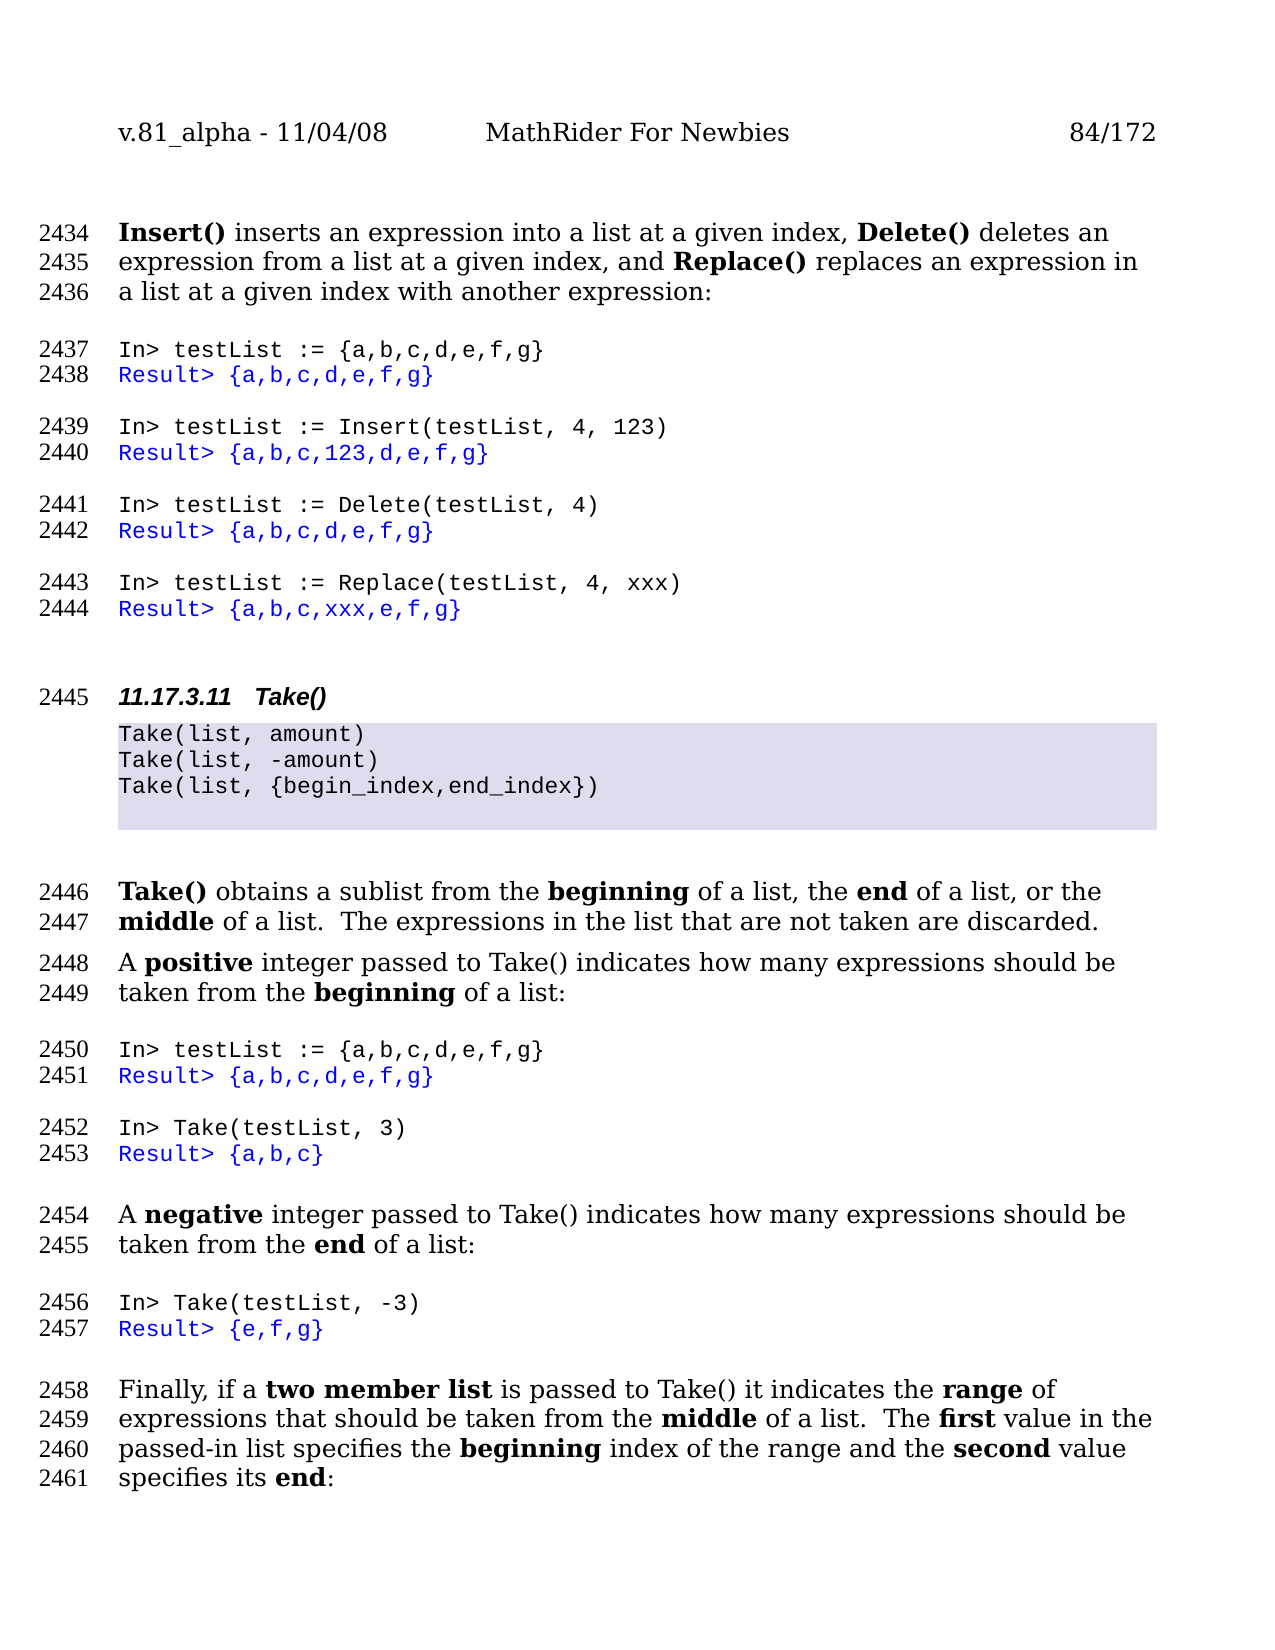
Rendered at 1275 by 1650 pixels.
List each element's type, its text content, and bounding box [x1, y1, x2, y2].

text Result> {a,b,c} [118, 1143, 1157, 1168]
text In> Take(testList, -3) [118, 1291, 1157, 1317]
text In> testList := {a,b,c,d,e,f,g} [118, 1039, 1157, 1065]
text Result> {a,b,c,d,e,f,g} [118, 1065, 1157, 1091]
text Result> {a,b,c,d,e,f,g} [118, 519, 1157, 545]
text Finally, if a two member list is passed to Take() it indicates the range of expressions that should be taken from the middle of a list. The first value in the passed-in list specifies the beginning index of the range and the second value specifies its end: [118, 1375, 1157, 1493]
text A positive integer passed to Take() indicates how many expressions should be taken from the beginning of a list: [118, 948, 1157, 1007]
table_header Take(list, amount) Take(list, -amount) Take(list, {begin_index,end_index}) [118, 723, 1157, 830]
subtitle Take() [118, 682, 1157, 711]
text Insert() inserts an expression into a list at a given index, Delete() deletes an expression from a list at a given index, and Replace() replaces an expression in a list at a given index with another expression: [118, 218, 1157, 306]
text A negative integer passed to Take() indicates how many expressions should be taken from the end of a list: [118, 1201, 1157, 1259]
text In> testList := Delete(testList, 4) [118, 493, 1157, 519]
text In> testList := Insert(testList, 4, 123) [118, 416, 1157, 442]
text In> testList := {a,b,c,d,e,f,g} [118, 338, 1157, 364]
text In> testList := Replace(testList, 4, xxx) [118, 571, 1157, 597]
text Take() obtains a sublist from the beginning of a list, the end of a list, or the middle of a list. The expressions in the list that are not taken are discarded. [118, 877, 1157, 936]
text Result> {e,f,g} [118, 1317, 1157, 1343]
text In> Take(testList, 3) [118, 1117, 1157, 1143]
text Result> {a,b,c,123,d,e,f,g} [118, 442, 1157, 468]
text Result> {a,b,c,xxx,e,f,g} [118, 597, 1157, 623]
text Result> {a,b,c,d,e,f,g} [118, 364, 1157, 390]
